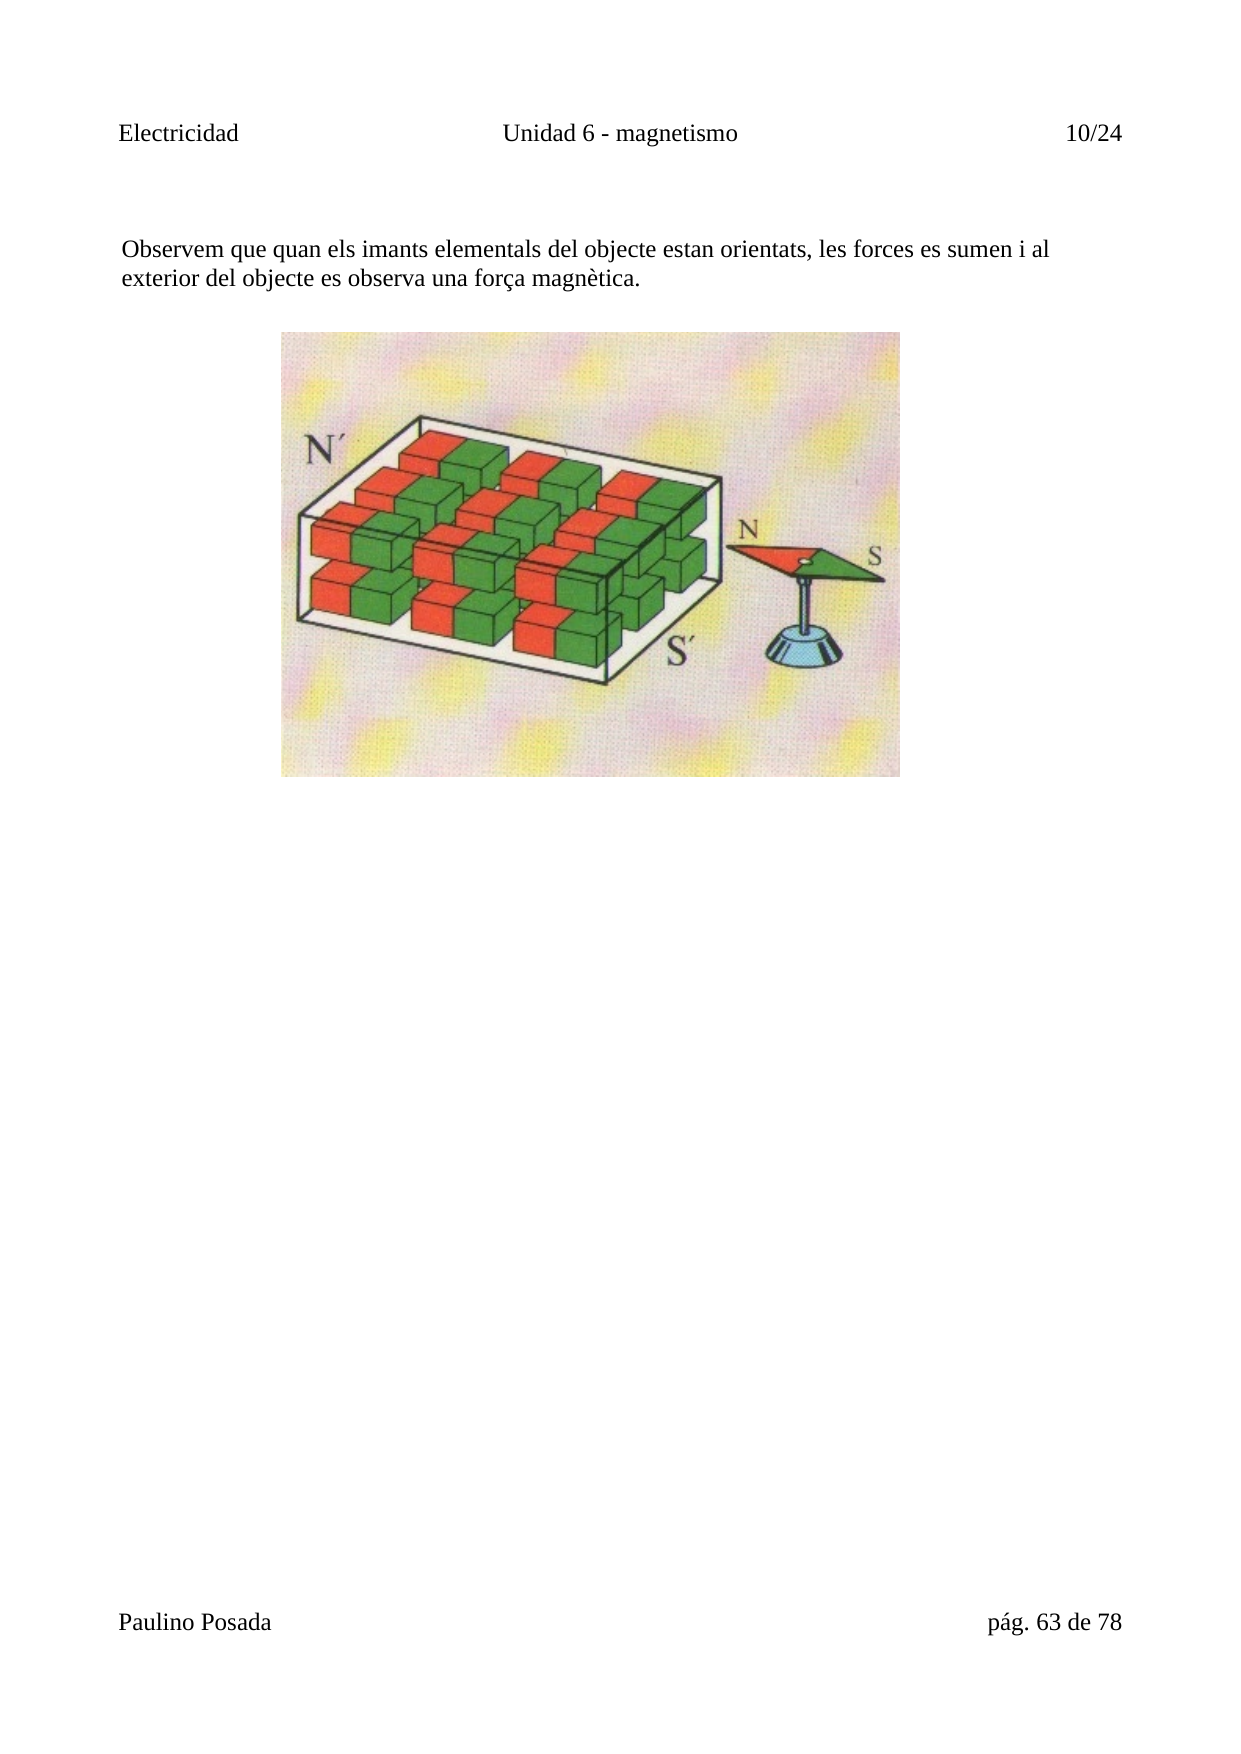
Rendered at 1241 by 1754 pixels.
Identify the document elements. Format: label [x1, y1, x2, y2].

picture [281, 332, 900, 777]
